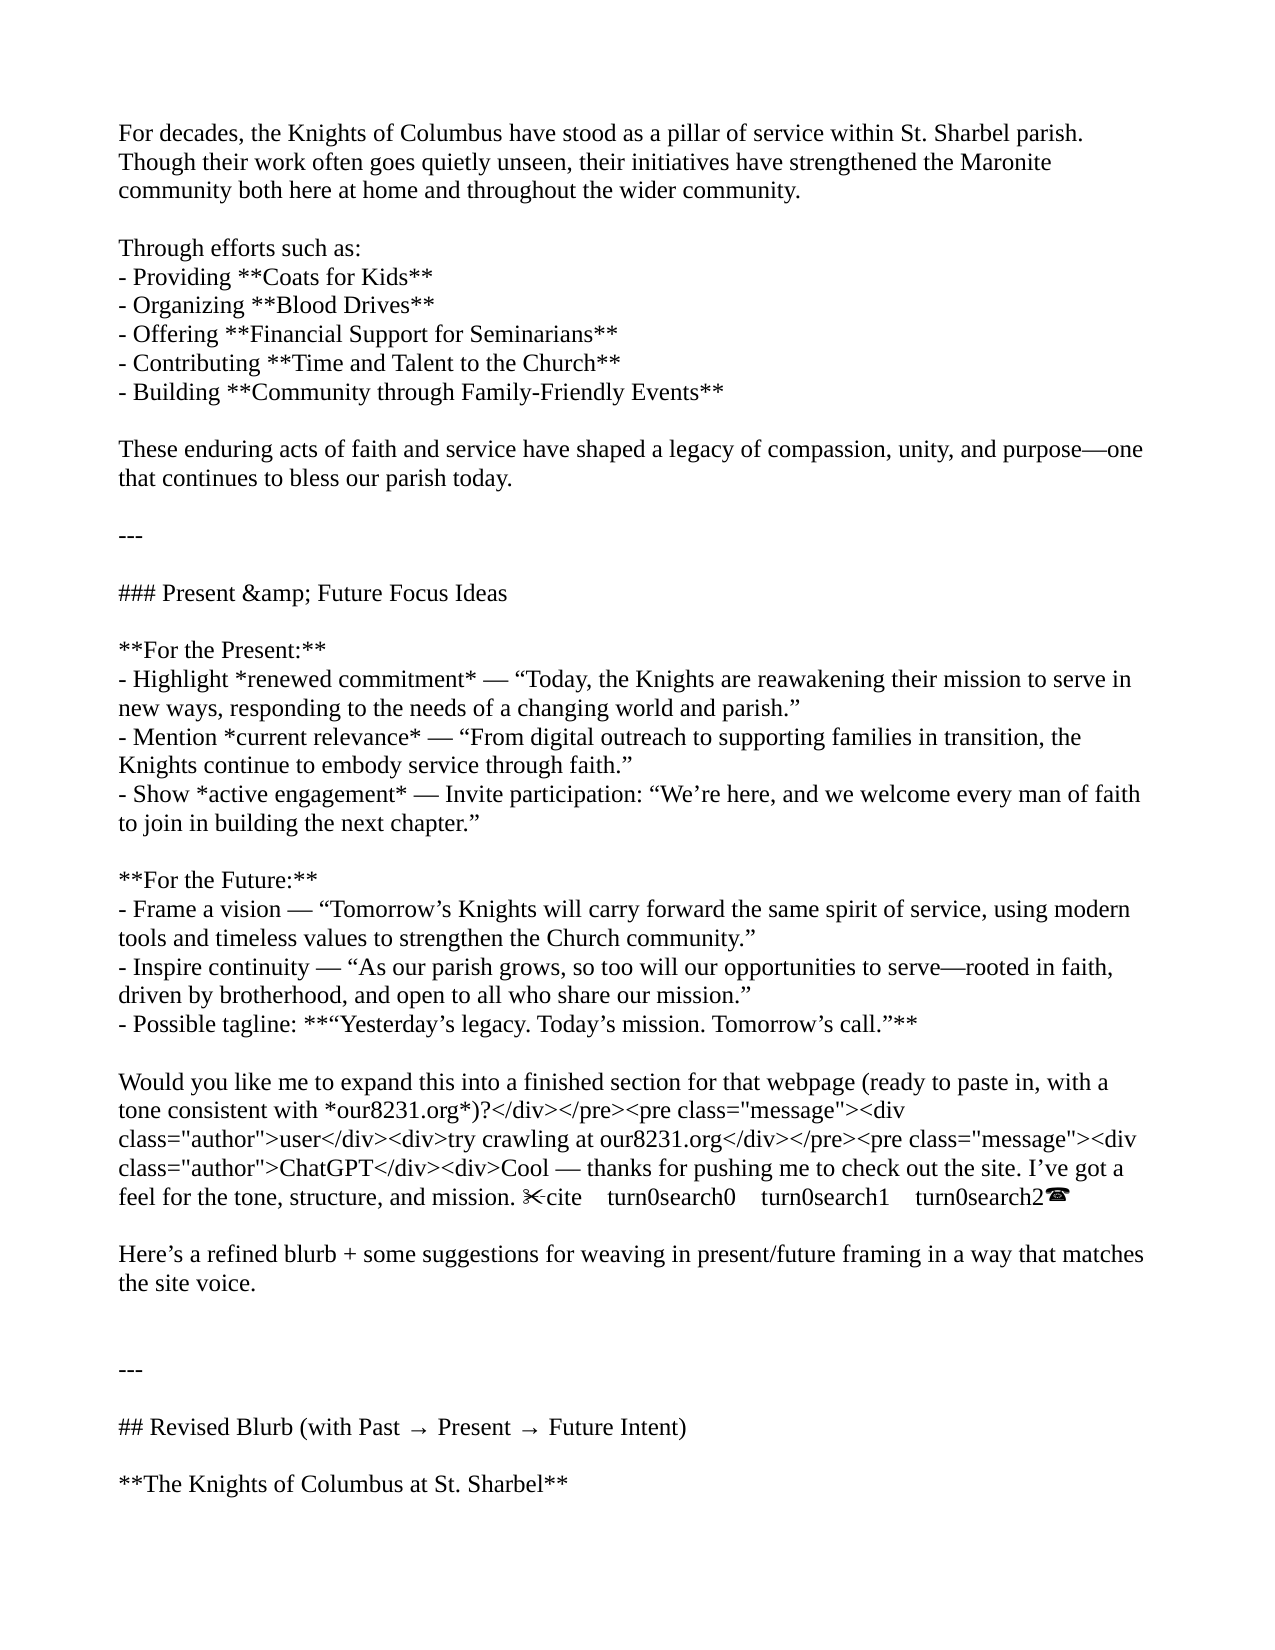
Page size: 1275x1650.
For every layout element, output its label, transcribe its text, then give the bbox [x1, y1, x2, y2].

text --- [118, 1354, 1157, 1383]
text **For the Future:** [118, 866, 1157, 894]
text - Organizing **Blood Drives** [118, 291, 1157, 319]
text - Offering **Financial Support for Seminarians** [118, 319, 1157, 348]
text For decades, the Knights of Columbus have stood as a pillar of service within St. Sharbel parish. Though their work often goes quietly unseen, their initiatives have strengthened the Maronite community both here at home and throughout the wider community. [118, 118, 1157, 204]
text - Inspire continuity — “As our parish grows, so too will our opportunities to serve—rooted in faith, driven by brotherhood, and open to all who share our mission.” [118, 952, 1157, 1009]
text - Show *active engagement* — Invite participation: “We’re here, and we welcome every man of faith to join in building the next chapter.” [118, 779, 1157, 837]
text ### Present &amp; Future Focus Ideas [118, 578, 1157, 607]
text Would you like me to expand this into a finished section for that webpage (ready to paste in, with a tone consistent with *our8231.org*)?</div></pre><pre class="message"><div class="author">user</div><div>try crawling at our8231.org</div></pre><pre class="message"><div class="author">ChatGPT</div><div>Cool — thanks for pushing me to check out the site. I’ve got a feel for the tone, structure, and mission. citeturn0search0turn0search1turn0search2 [118, 1067, 1157, 1211]
text - Providing **Coats for Kids** [118, 262, 1157, 291]
text - Building **Community through Family-Friendly Events** [118, 377, 1157, 406]
text --- [118, 521, 1157, 549]
text ## Revised Blurb (with Past → Present → Future Intent) [118, 1412, 1157, 1441]
text **For the Present:** [118, 636, 1157, 664]
text Through efforts such as: [118, 233, 1157, 262]
text - Frame a vision — “Tomorrow’s Knights will carry forward the same spirit of service, using modern tools and timeless values to strengthen the Church community.” [118, 894, 1157, 952]
text **The Knights of Columbus at St. Sharbel** [118, 1469, 1157, 1498]
text - Highlight *renewed commitment* — “Today, the Knights are reawakening their mission to serve in new ways, responding to the needs of a changing world and parish.” [118, 664, 1157, 722]
text - Mention *current relevance* — “From digital outreach to supporting families in transition, the Knights continue to embody service through faith.” [118, 722, 1157, 779]
text Here’s a refined blurb + some suggestions for weaving in present/future framing in a way that matches the site voice. [118, 1239, 1157, 1297]
text - Contributing **Time and Talent to the Church** [118, 348, 1157, 377]
text - Possible tagline: **“Yesterday’s legacy. Today’s mission. Tomorrow’s call.”** [118, 1009, 1157, 1038]
text These enduring acts of faith and service have shaped a legacy of compassion, unity, and purpose—one that continues to bless our parish today. [118, 434, 1157, 492]
